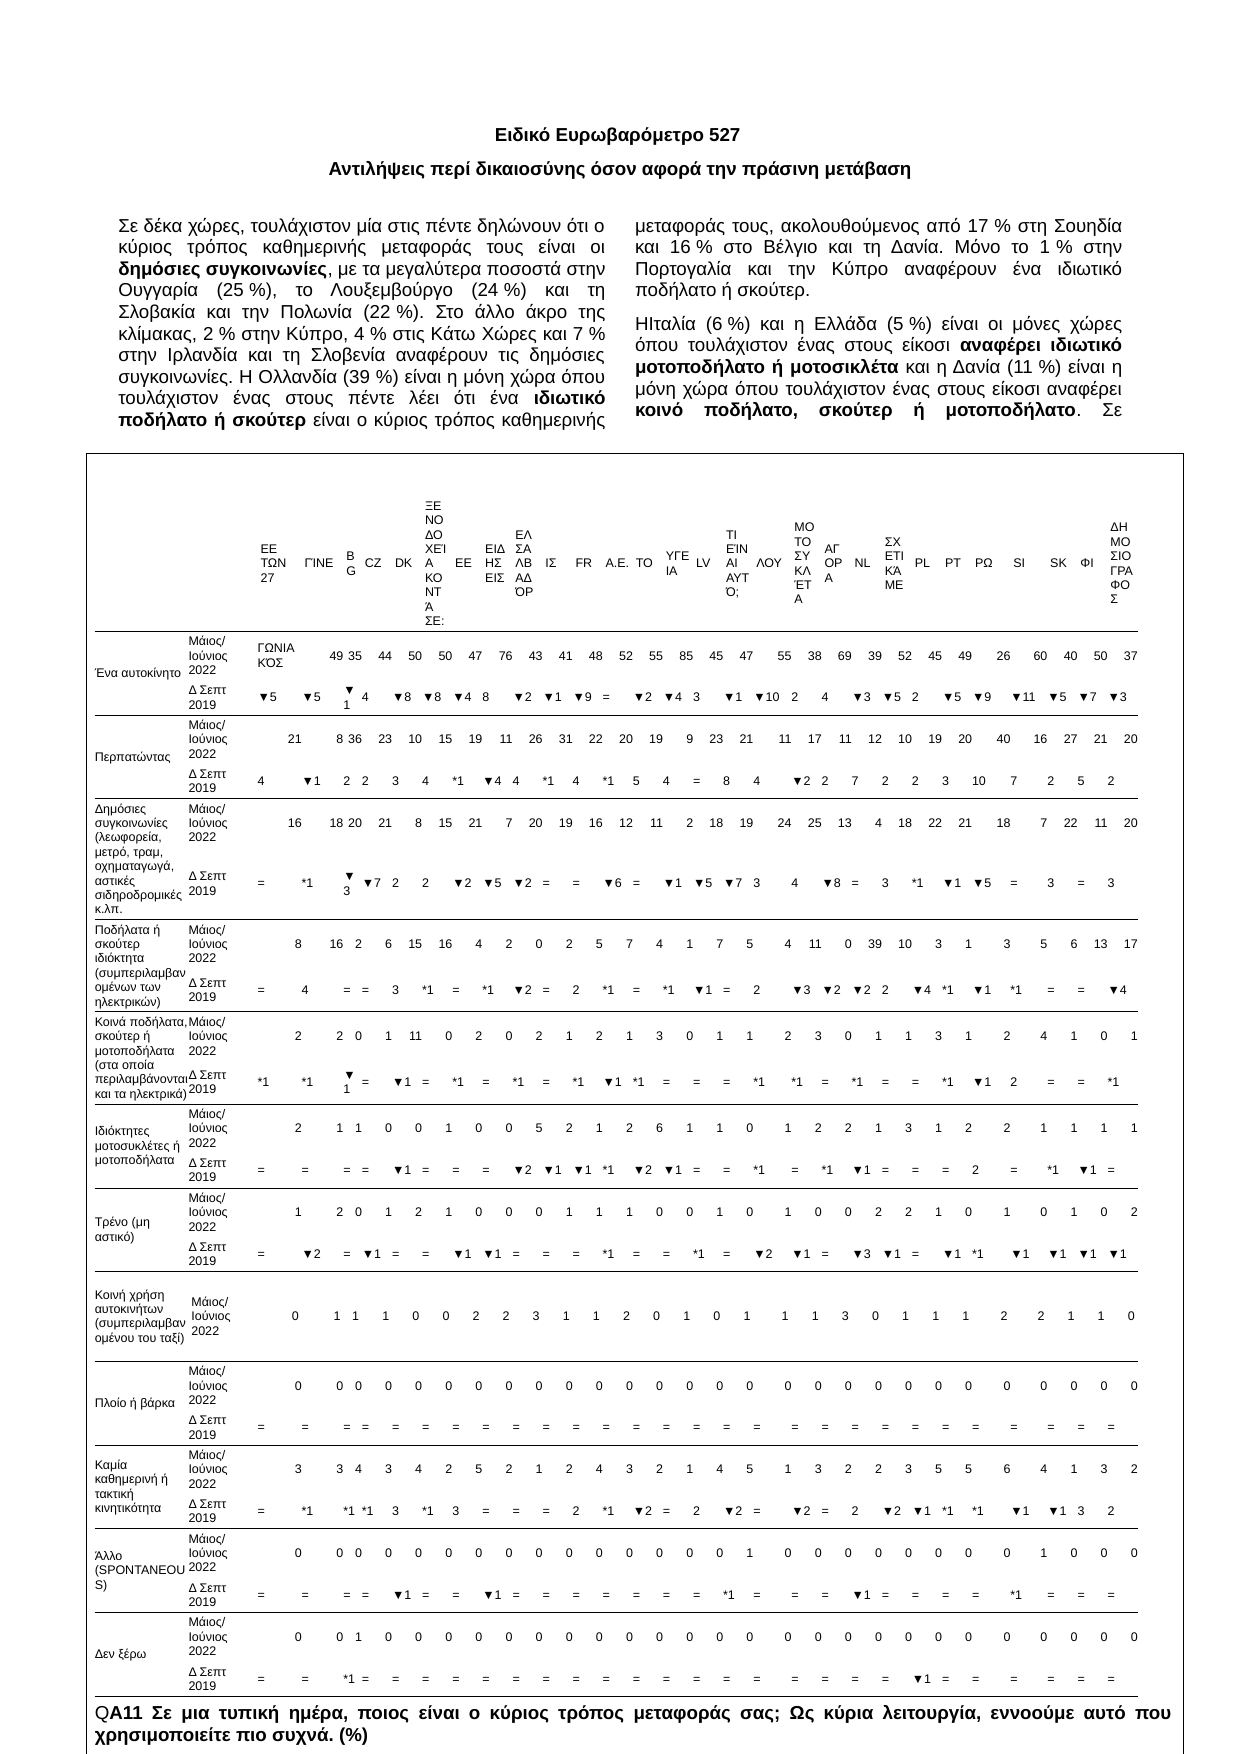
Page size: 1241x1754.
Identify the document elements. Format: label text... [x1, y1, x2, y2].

table_cell 0 [512, 1529, 542, 1577]
table_cell ▼1 [542, 1153, 572, 1187]
table_cell = [301, 1661, 343, 1696]
table_cell 19 [452, 716, 482, 764]
table_cell 2 [972, 1291, 1010, 1341]
table_cell = [723, 968, 753, 1011]
table_cell *1 [301, 848, 343, 919]
table_cell = [603, 1410, 633, 1444]
table_cell 8 [258, 920, 301, 968]
table_cell 1 [512, 1446, 542, 1494]
table_cell [1077, 1341, 1107, 1361]
table_cell 25 [791, 799, 821, 847]
table_cell Μάιος/Ιούνιος 2022 [188, 920, 257, 968]
table_cell ▼1 [882, 1236, 912, 1271]
table_cell 0 [1077, 1613, 1107, 1661]
table_cell = [258, 1578, 301, 1612]
table_cell 19 [723, 799, 753, 847]
table_cell 48 [573, 632, 602, 680]
table_cell ▼1 [912, 1661, 942, 1696]
table_cell = [301, 1153, 343, 1187]
table_cell 0 [851, 1613, 882, 1661]
table_cell = [542, 1494, 572, 1528]
table_cell 12 [851, 716, 882, 764]
table_cell Μάιος/Ιούνιος 2022 [188, 1529, 257, 1577]
table_cell [942, 1341, 972, 1361]
table_cell [882, 1272, 912, 1291]
table_cell 21 [362, 799, 392, 847]
table_cell 0 [482, 1105, 512, 1153]
table_cell 0 [482, 1529, 512, 1577]
table_cell 3 [258, 1446, 301, 1494]
table_cell Δ Σεπτ 2019 [188, 968, 257, 1011]
table_cell 0 [542, 1613, 572, 1661]
table_cell 0 [343, 1529, 362, 1577]
table_cell = [821, 1061, 851, 1104]
table_cell 17 [791, 716, 821, 764]
table_cell 47 [723, 632, 753, 680]
table_header PT [942, 496, 972, 631]
table_cell 1 [422, 1105, 452, 1153]
table_cell = [1077, 1410, 1107, 1444]
table_cell ▼4 [482, 764, 512, 798]
table_cell 0 [452, 1529, 482, 1577]
table_cell = [362, 1410, 392, 1444]
table_header ΛΟΥ [753, 496, 791, 631]
table_cell 1 [663, 1446, 693, 1494]
table_cell ▼2 [512, 848, 542, 919]
table_cell [1010, 1272, 1047, 1291]
table_cell 0 [392, 1529, 422, 1577]
table_cell = [693, 1578, 723, 1612]
table_cell 0 [693, 1362, 723, 1410]
table_cell 0 [452, 1105, 482, 1153]
table_cell 1 [1047, 1291, 1077, 1341]
table_cell Μάιος/Ιούνιος 2022 [188, 1446, 257, 1494]
table_cell = [942, 1578, 972, 1612]
table_cell = [482, 1061, 512, 1104]
table_cell 1 [723, 1291, 753, 1341]
table_cell 2 [392, 1189, 422, 1236]
table_cell Δ Σεπτ 2019 [188, 1494, 257, 1528]
table_cell = [723, 1061, 753, 1104]
table_cell 1 [663, 920, 693, 968]
table_header DK [392, 496, 422, 631]
table_cell ▼7 [1077, 680, 1107, 714]
table_cell 3 [1047, 848, 1077, 919]
table_cell 1 [362, 1291, 392, 1341]
table_cell Περπατώντας [95, 716, 188, 798]
table_cell ▼1 [1010, 1494, 1047, 1528]
table_cell ▼1 [1077, 1236, 1107, 1271]
table_cell Δ Σεπτ 2019 [188, 1578, 257, 1612]
table_cell 0 [1047, 1362, 1077, 1410]
table_cell 2 [573, 1012, 602, 1061]
table_cell 0 [512, 920, 542, 968]
table_cell [603, 1341, 633, 1361]
table_cell ▼3 [1107, 680, 1137, 714]
table_cell 39 [851, 632, 882, 680]
table_cell *1 [791, 1061, 821, 1104]
table_cell = [693, 764, 723, 798]
table_cell 5 [723, 920, 753, 968]
table_cell 0 [942, 1613, 972, 1661]
table_cell 0 [723, 1362, 753, 1410]
table_cell = [633, 1236, 663, 1271]
table_cell 0 [603, 1362, 633, 1410]
table_cell [258, 1272, 301, 1291]
table_cell ▼5 [693, 848, 723, 919]
table_cell 22 [573, 716, 602, 764]
table_cell 45 [693, 632, 723, 680]
table_cell ▼2 [452, 848, 482, 919]
table_cell 1 [343, 1105, 362, 1153]
table_cell 19 [633, 716, 663, 764]
table_cell 13 [821, 799, 851, 847]
table_cell = [1107, 1578, 1137, 1612]
table_cell Μάιος/Ιούνιος 2022 [188, 1362, 257, 1410]
table_cell = [512, 1410, 542, 1444]
table_cell = [362, 1061, 392, 1104]
table_cell 50 [422, 632, 452, 680]
table_cell *1 [603, 764, 633, 798]
table_cell 0 [851, 1362, 882, 1410]
table_cell = [663, 1578, 693, 1612]
table_cell 3 [753, 848, 791, 919]
table_cell [542, 1341, 572, 1361]
table_cell 4 [301, 968, 343, 1011]
table_cell 2 [482, 1446, 512, 1494]
table_cell 0 [1077, 1189, 1107, 1236]
table_cell 4 [343, 1446, 362, 1494]
table_cell ▼2 [791, 764, 821, 798]
table_cell = [542, 1236, 572, 1271]
table_cell 0 [512, 1362, 542, 1410]
table_cell Μάιος/Ιούνιος 2022 [188, 632, 257, 680]
table_cell = [942, 1153, 972, 1187]
table_cell 69 [821, 632, 851, 680]
table_cell 0 [258, 1291, 301, 1341]
table_cell 21 [723, 716, 753, 764]
table_cell ▼1 [362, 1236, 392, 1271]
table_cell 8 [723, 764, 753, 798]
table_cell 4 [573, 1446, 602, 1494]
table_cell [912, 1272, 942, 1291]
table_cell = [633, 1410, 663, 1444]
table_cell 0 [723, 1189, 753, 1236]
table_cell = [343, 1153, 362, 1187]
table_cell = [343, 1578, 362, 1612]
table_cell 7 [1010, 764, 1047, 798]
table_cell 16 [1010, 716, 1047, 764]
table_cell = [753, 1410, 791, 1444]
table_cell 18 [972, 799, 1010, 847]
table_cell = [1047, 1061, 1077, 1104]
table_cell ▼2 [882, 1494, 912, 1528]
table_cell 36 [343, 716, 362, 764]
table_cell = [258, 1236, 301, 1271]
table_cell = [633, 1661, 663, 1696]
table_cell = [1047, 968, 1077, 1011]
table_cell [821, 1272, 851, 1291]
table_cell 2 [1047, 764, 1077, 798]
table_cell 21 [1077, 716, 1107, 764]
table_cell 0 [693, 1613, 723, 1661]
table_cell = [542, 1661, 572, 1696]
table_cell 0 [753, 1529, 791, 1577]
table_cell 2 [512, 1012, 542, 1061]
table_cell [301, 1341, 343, 1361]
table_cell 16 [573, 799, 602, 847]
table_cell ▼5 [301, 680, 343, 714]
table_cell = [912, 1061, 942, 1104]
table_cell ▼1 [301, 764, 343, 798]
table_cell 10 [972, 764, 1010, 798]
table_cell = [362, 1578, 392, 1612]
table_cell 9 [663, 716, 693, 764]
table_cell 1 [1077, 1105, 1107, 1153]
table_cell Ποδήλατα ή σκούτερ ιδιόκτητα (συμπεριλαμβανομένων των ηλεκτρικών) [95, 920, 188, 1011]
table_cell 55 [633, 632, 663, 680]
table_cell = [753, 1578, 791, 1612]
table_cell = [1077, 848, 1107, 919]
table_cell ▼1 [392, 1061, 422, 1104]
table_cell [603, 1272, 633, 1291]
table_cell [1107, 1272, 1137, 1291]
table_cell = [452, 1153, 482, 1187]
table_header FR [573, 496, 602, 631]
table_cell 2 [258, 1105, 301, 1153]
table_cell 0 [452, 1362, 482, 1410]
table_cell *1 [301, 1061, 343, 1104]
table_cell 0 [422, 1012, 452, 1061]
table_cell ▼11 [1010, 680, 1047, 714]
table_cell 1 [882, 1012, 912, 1061]
table_cell 1 [912, 1105, 942, 1153]
table_cell ▼8 [392, 680, 422, 714]
table_cell = [942, 1410, 972, 1444]
table_cell = [723, 1410, 753, 1444]
table_cell = [392, 1410, 422, 1444]
table_cell 2 [258, 1012, 301, 1061]
table_cell ▼2 [753, 1236, 791, 1271]
table_cell Μάιος/Ιούνιος 2022 [188, 1105, 257, 1153]
table_cell 39 [851, 920, 882, 968]
table_cell [573, 1341, 602, 1361]
table_cell 0 [573, 1529, 602, 1577]
table_cell Καμία καθημερινή ή τακτική κινητικότητα [95, 1446, 188, 1528]
table_cell 18 [693, 799, 723, 847]
table_cell *1 [422, 1494, 452, 1528]
table_cell 4 [791, 848, 821, 919]
table_cell [362, 1272, 392, 1291]
table_cell ▼2 [791, 1494, 821, 1528]
table_cell ▼3 [343, 848, 362, 919]
table_cell ▼9 [573, 680, 602, 714]
table_cell 1 [1107, 1012, 1137, 1061]
table_cell 16 [422, 920, 452, 968]
table_cell 15 [392, 920, 422, 968]
table_cell 1 [1010, 1105, 1047, 1153]
table_cell 47 [452, 632, 482, 680]
table_cell 20 [603, 716, 633, 764]
table_cell 8 [482, 680, 512, 714]
table_cell 0 [1077, 1529, 1107, 1577]
table_cell 2 [343, 764, 362, 798]
table_cell 23 [362, 716, 392, 764]
table_cell *1 [942, 968, 972, 1011]
table_cell ▼5 [258, 680, 301, 714]
table_cell *1 [343, 1661, 362, 1696]
table_cell 6 [633, 1105, 663, 1153]
table_cell 1 [693, 1012, 723, 1061]
table_cell = [821, 1661, 851, 1696]
table_cell 0 [1047, 1529, 1077, 1577]
table_cell = [343, 1410, 362, 1444]
table_cell 1 [1010, 1529, 1047, 1577]
table_header PL [912, 496, 942, 631]
table_cell = [542, 1061, 572, 1104]
table_header Α.Ε. [603, 496, 633, 631]
table_cell *1 [603, 968, 633, 1011]
table_cell = [693, 1410, 723, 1444]
table_cell = [912, 1236, 942, 1271]
table_cell 2 [1107, 1189, 1137, 1236]
table_cell Τρένο (μη αστικό) [95, 1189, 188, 1271]
table_header ΑΓΟΡΑ [821, 496, 851, 631]
table_cell = [542, 1578, 572, 1612]
table_cell 7 [482, 799, 512, 847]
table_cell 2 [851, 1494, 882, 1528]
table_cell 0 [542, 1362, 572, 1410]
table_cell 11 [791, 920, 821, 968]
table_cell 4 [392, 1446, 422, 1494]
table_cell *1 [343, 1494, 362, 1528]
table_cell 1 [1107, 1105, 1137, 1153]
table_cell 0 [452, 1613, 482, 1661]
table_cell 0 [851, 1529, 882, 1577]
table_header SI [1010, 496, 1047, 631]
table_header ΔΗΜΟΣΙΟΓΡΑΦΟΣ [1107, 496, 1137, 631]
table_cell *1 [301, 1494, 343, 1528]
table_cell 0 [392, 1362, 422, 1410]
table_cell 50 [392, 632, 422, 680]
table_cell = [362, 1153, 392, 1187]
table_cell 2 [663, 799, 693, 847]
table_cell 1 [791, 1291, 821, 1341]
table_cell = [821, 1578, 851, 1612]
table_cell 22 [1047, 799, 1077, 847]
table_cell 3 [452, 1494, 482, 1528]
table_cell 1 [1047, 1105, 1077, 1153]
table_cell 2 [1010, 1061, 1047, 1104]
table_cell 5 [1077, 764, 1107, 798]
table_cell ▼1 [482, 1578, 512, 1612]
table_cell 1 [753, 1446, 791, 1494]
table_cell 7 [693, 920, 723, 968]
table_cell *1 [753, 1153, 791, 1187]
table_cell = [1047, 1661, 1077, 1696]
table_cell = [912, 1578, 942, 1612]
table_cell 1 [912, 1291, 942, 1341]
table_cell 2 [1010, 1291, 1047, 1341]
table_cell 1 [343, 1291, 362, 1341]
table_cell 41 [542, 632, 572, 680]
table_cell 0 [633, 1189, 663, 1236]
table_cell 0 [392, 1105, 422, 1153]
table_cell 18 [882, 799, 912, 847]
table_cell 1 [258, 1189, 301, 1236]
table_cell 3 [512, 1291, 542, 1341]
table_cell 2 [972, 1012, 1010, 1061]
table_cell ▼1 [972, 1061, 1010, 1104]
table_cell [1010, 1341, 1047, 1361]
table_cell = [512, 1578, 542, 1612]
table_cell 2 [693, 1494, 723, 1528]
table_cell 1 [542, 1189, 572, 1236]
table_cell *1 [972, 1494, 1010, 1528]
table_cell 0 [912, 1529, 942, 1577]
table_header ΤΟ [633, 496, 663, 631]
table_cell ▼1 [343, 680, 362, 714]
table_cell Δ Σεπτ 2019 [188, 680, 257, 714]
table_cell 1 [542, 1012, 572, 1061]
table_cell 4 [633, 920, 663, 968]
table_cell [1107, 1341, 1137, 1361]
table_cell 0 [422, 1613, 452, 1661]
table_cell 0 [362, 1362, 392, 1410]
table_cell [791, 1341, 821, 1361]
table_cell Δ Σεπτ 2019 [188, 1410, 257, 1444]
table_cell ▼5 [482, 848, 512, 919]
table_cell ▼2 [512, 968, 542, 1011]
table_cell ▼8 [821, 848, 851, 919]
table_cell 3 [882, 848, 912, 919]
table_cell Μάιος/Ιούνιος 2022 [188, 716, 257, 764]
table_cell 1 [972, 1189, 1010, 1236]
table_cell 3 [633, 1012, 663, 1061]
table_cell 23 [693, 716, 723, 764]
table_cell 3 [1077, 1494, 1107, 1528]
table_cell 19 [542, 799, 572, 847]
table_cell = [482, 1153, 512, 1187]
table_cell 0 [791, 1529, 821, 1577]
table_cell 0 [693, 1291, 723, 1341]
table_header ΡΩ [972, 496, 1010, 631]
table_cell 3 [392, 764, 422, 798]
table_cell = [972, 1578, 1010, 1612]
table_cell = [663, 1061, 693, 1104]
table_cell = [753, 1661, 791, 1696]
table_cell = [851, 848, 882, 919]
table_cell = [573, 1661, 602, 1696]
table_cell = [422, 1061, 452, 1104]
table_cell ▼1 [851, 1578, 882, 1612]
table_cell = [603, 1578, 633, 1612]
table_cell Μάιος/Ιούνιος 2022 [188, 1189, 257, 1236]
table_cell = [542, 1410, 572, 1444]
table_cell 0 [663, 1613, 693, 1661]
table_cell 44 [362, 632, 392, 680]
table_cell = [1010, 848, 1047, 919]
table_cell 4 [1010, 1012, 1047, 1061]
table_cell 2 [821, 764, 851, 798]
table_cell = [542, 848, 572, 919]
table_cell 26 [972, 632, 1010, 680]
table_cell 31 [542, 716, 572, 764]
table_cell 4 [851, 799, 882, 847]
table_cell 4 [821, 680, 851, 714]
table_cell = [343, 1236, 362, 1271]
table_cell ▼5 [942, 680, 972, 714]
table_cell 1 [942, 1012, 972, 1061]
table_cell = [258, 1494, 301, 1528]
table_cell 0 [343, 1189, 362, 1236]
table_cell ▼2 [301, 1236, 343, 1271]
table_cell 43 [512, 632, 542, 680]
table_header SK [1047, 496, 1077, 631]
table_cell Μάιος/Ιούνιος 2022 [188, 1012, 257, 1061]
table_cell 0 [1107, 1529, 1137, 1577]
table_cell = [1010, 1410, 1047, 1444]
table_cell 11 [633, 799, 663, 847]
table_cell 2 [753, 1012, 791, 1061]
table_cell = [452, 1578, 482, 1612]
table_cell 5 [912, 1446, 942, 1494]
table_cell 1 [362, 1012, 392, 1061]
table_cell = [693, 1061, 723, 1104]
table_cell *1 [452, 1061, 482, 1104]
table_cell = [972, 1661, 1010, 1696]
table_cell 0 [633, 1529, 663, 1577]
table_cell 3 [362, 1446, 392, 1494]
table_cell 0 [1047, 1613, 1077, 1661]
table_cell = [422, 1236, 452, 1271]
table_cell 2 [392, 848, 422, 919]
table_cell = [1077, 1061, 1107, 1104]
table_cell 2 [542, 1446, 572, 1494]
table_cell 0 [821, 920, 851, 968]
table_cell 3 [392, 968, 422, 1011]
table_cell *1 [912, 848, 942, 919]
table_cell = [482, 1494, 512, 1528]
table_cell 0 [942, 1189, 972, 1236]
table_cell 3 [791, 1012, 821, 1061]
table_cell = [603, 1661, 633, 1696]
table_cell 15 [422, 716, 452, 764]
table_header ΤΙ ΕΊΝΑΙ ΑΥΤΌ; [723, 496, 753, 631]
table_cell 0 [573, 1362, 602, 1410]
table_cell 0 [663, 1189, 693, 1236]
table_cell 3 [791, 1446, 821, 1494]
table_cell 0 [821, 1362, 851, 1410]
table_cell = [851, 1661, 882, 1696]
table_cell ▼1 [1077, 1153, 1107, 1187]
table_cell Μάιος/Ιούνιος 2022 [188, 1613, 257, 1661]
table_cell Μάιος/Ιούνιος 2022 [188, 1291, 257, 1341]
table_cell 0 [693, 1529, 723, 1577]
table_cell [343, 1341, 362, 1361]
table_cell 3 [693, 680, 723, 714]
table_header [95, 496, 188, 631]
table_cell 0 [633, 1362, 663, 1410]
table_cell 2 [821, 1446, 851, 1494]
table_cell 6 [362, 920, 392, 968]
table_cell *1 [663, 968, 693, 1011]
table_header BG [343, 496, 362, 631]
table_cell *1 [512, 1061, 542, 1104]
table_cell 0 [723, 1105, 753, 1153]
table_cell = [482, 1661, 512, 1696]
table_cell [972, 1272, 1010, 1291]
table_cell 1 [1047, 1189, 1077, 1236]
table_cell Δ Σεπτ 2019 [188, 1153, 257, 1187]
table_cell 3 [912, 1012, 942, 1061]
table_cell 2 [482, 1291, 512, 1341]
table_cell Κοινά ποδήλατα, σκούτερ ή μοτοποδήλατα (στα οποία περιλαμβάνονται και τα ηλεκτρικά) [95, 1012, 188, 1104]
table_cell 0 [512, 1613, 542, 1661]
table_cell Δ Σεπτ 2019 [188, 848, 257, 919]
table_cell = [422, 1410, 452, 1444]
text [87, 454, 1183, 1754]
table_cell 1 [912, 1189, 942, 1236]
table_cell = [663, 1494, 693, 1528]
table_cell 2 [882, 1189, 912, 1236]
table_cell 2 [882, 764, 912, 798]
table_cell = [573, 1578, 602, 1612]
table_cell ▼1 [851, 1153, 882, 1187]
table_cell 0 [1010, 1189, 1047, 1236]
table_cell 2 [542, 1105, 572, 1153]
table_cell ▼7 [723, 848, 753, 919]
table_cell Δεν ξέρω [95, 1613, 188, 1696]
table_cell 1 [301, 1105, 343, 1153]
table_cell 0 [851, 1291, 882, 1341]
table_cell ▼4 [1107, 968, 1137, 1011]
table_cell [452, 1341, 482, 1361]
table_cell [512, 1341, 542, 1361]
table_cell 2 [422, 848, 452, 919]
text QA11 Σε μια τυπική ημέρα, ποιος είναι ο κύριος τρόπος μεταφοράς σας; Ως κύρια λειτουργία, εννοούμε αυτό που χρησιμοποιείτε πιο συχνά. (%) [94, 1702, 1174, 1745]
table_cell 0 [573, 1613, 602, 1661]
table_cell ▼1 [663, 1153, 693, 1187]
table_cell 2 [942, 1105, 972, 1153]
table_header ΓΊΝΕ [301, 496, 343, 631]
table_cell [1077, 1272, 1107, 1291]
table_cell 3 [1077, 1446, 1107, 1494]
table_cell *1 [452, 764, 482, 798]
table_cell 3 [301, 1446, 343, 1494]
table_cell [753, 1341, 791, 1361]
table_cell = [972, 1410, 1010, 1444]
table_cell *1 [1047, 1153, 1077, 1187]
table_cell 0 [1010, 1362, 1047, 1410]
table_cell = [301, 1578, 343, 1612]
table_cell 3 [392, 1494, 422, 1528]
table_cell = [663, 1236, 693, 1271]
table_cell = [258, 968, 301, 1011]
table_cell = [791, 1153, 821, 1187]
table_cell *1 [693, 1236, 723, 1271]
table_cell Δ Σεπτ 2019 [188, 1236, 257, 1271]
table_cell [512, 1272, 542, 1291]
table_cell Δημόσιες συγκοινωνίες (λεωφορεία, μετρό, τραμ, οχηματαγωγά, αστικές σιδηροδρομικές κ.λπ. [95, 799, 188, 919]
table_cell 6 [972, 1446, 1010, 1494]
table_cell = [1010, 1153, 1047, 1187]
table_cell [392, 1272, 422, 1291]
table_cell *1 [942, 1494, 972, 1528]
table_cell [663, 1272, 693, 1291]
table_cell 2 [482, 920, 512, 968]
table_cell ▼5 [882, 680, 912, 714]
table_cell = [882, 1410, 912, 1444]
table_cell 1 [753, 1105, 791, 1153]
table_cell 1 [942, 1291, 972, 1341]
table_cell = [723, 1236, 753, 1271]
table_cell 4 [258, 764, 301, 798]
table_cell = [821, 1410, 851, 1444]
table_cell [753, 1272, 791, 1291]
table_cell Άλλο (SPONTANEOUS) [95, 1529, 188, 1612]
table_cell 18 [301, 799, 343, 847]
table_cell ▼8 [422, 680, 452, 714]
table_cell 1 [1047, 1446, 1077, 1494]
table_cell 4 [452, 920, 482, 968]
table_cell 5 [573, 920, 602, 968]
table_cell 1 [301, 1291, 343, 1341]
table_cell [693, 1272, 723, 1291]
table_header ΥΓΕΙΑ [663, 496, 693, 631]
table_cell ▼7 [362, 848, 392, 919]
table_cell Κοινή χρήση αυτοκινήτων (συμπεριλαμβανομένου του ταξί) [95, 1272, 188, 1361]
table_cell 1 [1077, 1291, 1107, 1341]
table_cell 0 [362, 1105, 392, 1153]
table_cell 1 [542, 1291, 572, 1341]
table_cell [301, 1272, 343, 1291]
table_cell ▼1 [942, 848, 972, 919]
table_cell 2 [1107, 1446, 1137, 1494]
table_cell 0 [663, 1362, 693, 1410]
table_header CZ [362, 496, 392, 631]
table_cell = [362, 1661, 392, 1696]
table_cell *1 [633, 1061, 663, 1104]
table_cell 1 [663, 1105, 693, 1153]
table_cell 0 [258, 1529, 301, 1577]
table_cell 0 [972, 1362, 1010, 1410]
table_cell [912, 1341, 942, 1361]
table_cell 0 [972, 1529, 1010, 1577]
table_cell *1 [603, 1494, 633, 1528]
table_cell ▼2 [633, 1494, 663, 1528]
table_cell [791, 1272, 821, 1291]
table_cell 0 [882, 1362, 912, 1410]
table_cell Πλοίο ή βάρκα [95, 1362, 188, 1444]
table_cell 0 [912, 1613, 942, 1661]
table_cell 0 [362, 1529, 392, 1577]
table_cell 0 [603, 1613, 633, 1661]
table_cell 2 [1107, 1494, 1137, 1528]
table_cell *1 [258, 1061, 301, 1104]
table_cell 0 [753, 1613, 791, 1661]
table_cell = [301, 1410, 343, 1444]
table_cell 0 [301, 1529, 343, 1577]
table_cell 10 [882, 716, 912, 764]
table_cell 1 [1047, 1012, 1077, 1061]
table_cell 45 [912, 632, 942, 680]
table_cell = [942, 1661, 972, 1696]
table_cell *1 [1010, 1578, 1047, 1612]
table_cell 22 [912, 799, 942, 847]
table_cell 2 [1107, 764, 1137, 798]
table_cell ▼5 [972, 848, 1010, 919]
table_cell = [258, 848, 301, 919]
table_cell = [258, 1410, 301, 1444]
table_cell 3 [912, 920, 942, 968]
table_cell 0 [1077, 1012, 1107, 1061]
table_cell = [1107, 1410, 1137, 1444]
table_cell = [603, 680, 633, 714]
table_cell 0 [512, 1189, 542, 1236]
table_cell [482, 1341, 512, 1361]
table_cell = [392, 1236, 422, 1271]
table_cell = [663, 1661, 693, 1696]
table_cell 37 [1107, 632, 1137, 680]
table_cell 4 [362, 680, 392, 714]
table_cell 38 [791, 632, 821, 680]
text Σε δέκα χώρες, τουλάχιστον μία στις πέντε δηλώνουν ότι ο κύριος τρόπος καθημερινής μεταφοράς τους είναι οι δημόσιες συγκοινωνίες, με τα μεγαλύτερα ποσοστά στην Ουγγαρία (25 %), το Λουξεμβούργο (24 %) και τη Σλοβακία και την Πολωνία (22 %). Στο άλλο άκρο της κλίμακας, 2 % στην Κύπρο, 4 % στις Κάτω Χώρες και 7 % στην Ιρλανδία και τη Σλοβενία αναφέρουν τις δημόσιες συγκοινωνίες. Η Ολλανδία (39 %) είναι η μόνη χώρα όπου τουλάχιστον ένας στους πέντε λέει ότι ένα ιδιωτικό ποδήλατο ή σκούτερ είναι ο κύριος τρόπος καθημερινής [118, 214, 605, 430]
table_cell 2 [452, 1291, 482, 1341]
table_cell 21 [258, 716, 301, 764]
table_cell 0 [542, 1529, 572, 1577]
table_cell *1 [542, 764, 572, 798]
table_cell 3 [882, 1446, 912, 1494]
table_cell 55 [753, 632, 791, 680]
table_cell = [912, 1153, 942, 1187]
table_cell ▼3 [851, 1236, 882, 1271]
table_cell 76 [482, 632, 512, 680]
table_cell 1 [343, 1613, 362, 1661]
table_cell 0 [791, 1613, 821, 1661]
table_cell 52 [603, 632, 633, 680]
table_cell = [1077, 1661, 1107, 1696]
table_cell = [343, 968, 362, 1011]
table_cell = [542, 968, 572, 1011]
table_cell ▼3 [851, 680, 882, 714]
table_cell = [362, 968, 392, 1011]
table_cell 1 [573, 1291, 602, 1341]
table_cell ▼4 [663, 680, 693, 714]
table_cell 1 [942, 920, 972, 968]
table_cell 1 [882, 1291, 912, 1341]
table_cell 0 [343, 1362, 362, 1410]
table_cell = [258, 1153, 301, 1187]
table_cell 3 [1107, 848, 1137, 919]
table_cell 0 [422, 1529, 452, 1577]
table_cell [633, 1341, 663, 1361]
table_cell Ιδιόκτητες μοτοσυκλέτες ή μοτοποδήλατα [95, 1105, 188, 1187]
table_cell 4 [663, 764, 693, 798]
table_cell 1 [362, 1189, 392, 1236]
table_cell 27 [1047, 716, 1077, 764]
table_cell 2 [851, 1189, 882, 1236]
table_cell [723, 1341, 753, 1361]
table_cell 1 [573, 1189, 602, 1236]
table_cell 2 [912, 680, 942, 714]
table_cell 16 [258, 799, 301, 847]
table_cell 85 [663, 632, 693, 680]
table_cell 0 [821, 1012, 851, 1061]
table_cell 1 [663, 1291, 693, 1341]
table_cell = [573, 1410, 602, 1444]
table_cell ▼2 [851, 968, 882, 1011]
table_cell ▼1 [542, 680, 572, 714]
table_cell 2 [972, 1105, 1010, 1153]
table_cell 4 [693, 1446, 723, 1494]
table_cell [693, 1341, 723, 1361]
table_cell 1 [693, 1105, 723, 1153]
table_cell ▼2 [633, 1153, 663, 1187]
table_cell 2 [791, 680, 821, 714]
table_header ΕΛ ΣΑΛΒΑΔΌΡ [512, 496, 542, 631]
table_cell [851, 1341, 882, 1361]
table_cell [422, 1341, 452, 1361]
table_header [188, 496, 257, 631]
table_cell ▼6 [603, 848, 633, 919]
table_cell 13 [1077, 920, 1107, 968]
table_cell 2 [633, 1446, 663, 1494]
table_header ΣΧΕΤΙΚΆ ΜΕ [882, 496, 912, 631]
table_cell *1 [821, 1153, 851, 1187]
table_cell 10 [392, 716, 422, 764]
table_cell = [882, 1578, 912, 1612]
table_header ΜΟΤΟΣΥΚΛΈΤΑ [791, 496, 821, 631]
table_cell = [882, 1061, 912, 1104]
table_cell Ένα αυτοκίνητο [95, 632, 188, 714]
table_cell ▼1 [452, 1236, 482, 1271]
table_cell 5 [942, 1446, 972, 1494]
table_cell [723, 1272, 753, 1291]
table_cell [188, 1341, 257, 1361]
table_cell = [512, 1661, 542, 1696]
table_cell = [882, 1153, 912, 1187]
table_cell 0 [301, 1613, 343, 1661]
table_cell 0 [1107, 1291, 1137, 1341]
table_cell [258, 1341, 301, 1361]
table_cell 2 [362, 764, 392, 798]
table_cell ▼2 [512, 1153, 542, 1187]
table_header NL [851, 496, 882, 631]
table_cell ▼1 [723, 680, 753, 714]
table_cell 1 [422, 1189, 452, 1236]
table_cell 2 [573, 968, 602, 1011]
table_cell = [851, 1410, 882, 1444]
text ΗΙταλία (6 %) και η Ελλάδα (5 %) είναι οι μόνες χώρες όπου τουλάχιστον ένας στους είκοσι αναφέρει ιδιωτικό μοτοποδήλατο ή μοτοσικλέτα και η Δανία (11 %) είναι η μόνη χώρα όπου τουλάχιστον ένας στους είκοσι αναφέρει κοινό ποδήλατο, σκούτερ ή μοτοποδήλατο. Σε [635, 313, 1122, 420]
table_cell 2 [573, 1494, 602, 1528]
table_cell 21 [942, 799, 972, 847]
table_cell 0 [791, 1189, 821, 1236]
table_cell ▼1 [392, 1578, 422, 1612]
table_cell 2 [542, 920, 572, 968]
table_cell 20 [343, 799, 362, 847]
table_cell *1 [753, 1061, 791, 1104]
table_cell *1 [1107, 1061, 1137, 1104]
table_cell 2 [851, 1446, 882, 1494]
table_cell ▼1 [573, 1153, 602, 1187]
table_cell 0 [633, 1291, 663, 1341]
table_cell = [452, 968, 482, 1011]
table_cell = [258, 1661, 301, 1696]
table_cell 0 [362, 1613, 392, 1661]
table_cell 3 [821, 1291, 851, 1341]
table_cell 1 [603, 1189, 633, 1236]
table_cell 5 [452, 1446, 482, 1494]
table_cell *1 [1010, 968, 1047, 1011]
table_cell 50 [1077, 632, 1107, 680]
table_header ΞΕΝΟΔΟΧΕΊΑ ΚΟΝΤΆ ΣΕ: [422, 496, 452, 631]
table_cell [422, 1272, 452, 1291]
table_cell 8 [301, 716, 343, 764]
table_cell 0 [882, 1613, 912, 1661]
table_cell 21 [452, 799, 482, 847]
table_cell ▼1 [1047, 1494, 1077, 1528]
table_cell = [723, 1153, 753, 1187]
table_cell 40 [1047, 632, 1077, 680]
table_cell = [422, 1661, 452, 1696]
table_cell 0 [942, 1362, 972, 1410]
table_cell 5 [723, 1446, 753, 1494]
table_cell 2 [603, 1105, 633, 1153]
table_cell = [791, 1578, 821, 1612]
table_cell = [512, 1494, 542, 1528]
table_cell ▼1 [1047, 1236, 1077, 1271]
table_cell *1 [972, 1236, 1010, 1271]
table_cell 49 [301, 632, 343, 680]
table_cell 24 [753, 799, 791, 847]
table_cell = [633, 968, 663, 1011]
table_cell 0 [821, 1529, 851, 1577]
table_cell 20 [1107, 716, 1137, 764]
table_cell 2 [882, 968, 912, 1011]
table_cell ▼1 [972, 968, 1010, 1011]
table_cell 2 [912, 764, 942, 798]
table_cell 5 [512, 1105, 542, 1153]
table_header LV [693, 496, 723, 631]
table_cell = [693, 1153, 723, 1187]
table_cell 2 [972, 1153, 1010, 1187]
table_cell [362, 1341, 392, 1361]
table_cell ▼1 [1107, 1236, 1137, 1271]
table_cell = [693, 1661, 723, 1696]
table_cell 0 [821, 1189, 851, 1236]
table_cell = [1010, 1661, 1047, 1696]
table_cell 49 [942, 632, 972, 680]
table_cell [1047, 1341, 1077, 1361]
table_cell *1 [422, 968, 452, 1011]
table_cell 1 [753, 1291, 791, 1341]
table_cell 1 [851, 1105, 882, 1153]
table_cell 16 [301, 920, 343, 968]
table_cell [882, 1341, 912, 1361]
table_cell ▼9 [972, 680, 1010, 714]
table_cell 1 [753, 1189, 791, 1236]
table_cell = [422, 1153, 452, 1187]
table_cell = [452, 1410, 482, 1444]
table_cell 7 [603, 920, 633, 968]
table_cell 0 [912, 1362, 942, 1410]
table_cell 15 [422, 799, 452, 847]
table_cell [343, 1272, 362, 1291]
table_cell = [1077, 1578, 1107, 1612]
table_cell 1 [573, 1105, 602, 1153]
table_cell = [1077, 968, 1107, 1011]
table_cell 11 [821, 716, 851, 764]
table_cell = [422, 1578, 452, 1612]
table_cell ▼1 [482, 1236, 512, 1271]
table_cell Δ Σεπτ 2019 [188, 1061, 257, 1104]
table_cell = [1107, 1153, 1137, 1187]
table_cell 5 [1010, 920, 1047, 968]
table_cell 1 [723, 1012, 753, 1061]
table_cell 0 [482, 1362, 512, 1410]
table_cell 2 [452, 1012, 482, 1061]
table_cell ▼1 [693, 968, 723, 1011]
table_cell 2 [301, 1012, 343, 1061]
table_cell = [663, 1410, 693, 1444]
table_cell 20 [942, 716, 972, 764]
table_cell = [573, 848, 602, 919]
table_cell = [482, 1410, 512, 1444]
table_cell [972, 1341, 1010, 1361]
table_cell [663, 1341, 693, 1361]
table_cell 17 [1107, 920, 1137, 968]
table_cell = [821, 1236, 851, 1271]
table_cell ▼3 [791, 968, 821, 1011]
table_cell = [633, 1578, 663, 1612]
table_cell ▼1 [942, 1236, 972, 1271]
table_cell = [1047, 1410, 1077, 1444]
table_cell 60 [1010, 632, 1047, 680]
table_cell Δ Σεπτ 2019 [188, 1661, 257, 1696]
table_cell ▼10 [753, 680, 791, 714]
table_cell 4 [512, 764, 542, 798]
table_cell ▼1 [343, 1061, 362, 1104]
table_cell 0 [258, 1362, 301, 1410]
table_cell 2 [343, 920, 362, 968]
table_cell [452, 1272, 482, 1291]
table_cell *1 [603, 1153, 633, 1187]
table_cell *1 [482, 968, 512, 1011]
table_cell 11 [392, 1012, 422, 1061]
table_cell *1 [851, 1061, 882, 1104]
table_cell ▼2 [821, 968, 851, 1011]
table_cell 3 [972, 920, 1010, 968]
table_cell [821, 1341, 851, 1361]
table_header ΦΙ [1077, 496, 1107, 631]
table_cell 20 [512, 799, 542, 847]
table_cell 2 [753, 968, 791, 1011]
table_cell 0 [882, 1529, 912, 1577]
table_cell 1 [723, 1529, 753, 1577]
table_cell 0 [821, 1613, 851, 1661]
table_cell = [882, 1661, 912, 1696]
table_cell [392, 1341, 422, 1361]
table_cell ▼1 [663, 848, 693, 919]
table_cell 1 [603, 1012, 633, 1061]
table_cell ▼4 [912, 968, 942, 1011]
table_cell 0 [1010, 1613, 1047, 1661]
table_cell 0 [942, 1529, 972, 1577]
table_cell [633, 1272, 663, 1291]
table_cell 0 [258, 1613, 301, 1661]
table_cell 4 [753, 764, 791, 798]
table_cell = [912, 1410, 942, 1444]
table_cell 6 [1047, 920, 1077, 968]
table_cell ▼2 [512, 680, 542, 714]
table_cell 2 [791, 1105, 821, 1153]
table_cell = [573, 1236, 602, 1271]
table_cell 0 [482, 1189, 512, 1236]
table_cell Δ Σεπτ 2019 [188, 764, 257, 798]
table_cell 0 [482, 1613, 512, 1661]
table_cell Μάιος/Ιούνιος 2022 [188, 799, 257, 847]
table_cell 2 [422, 1446, 452, 1494]
table_header ΕΙΔΗΣΕΙΣ [482, 496, 512, 631]
table_cell 8 [392, 799, 422, 847]
table_cell 1 [693, 1189, 723, 1236]
table_cell ▼1 [1010, 1236, 1047, 1271]
table_cell 0 [343, 1012, 362, 1061]
table_cell 0 [791, 1362, 821, 1410]
table_cell ▼2 [633, 680, 663, 714]
table_cell ▼1 [392, 1153, 422, 1187]
table_cell 20 [1107, 799, 1137, 847]
table_cell *1 [942, 1061, 972, 1104]
table_cell ▼1 [791, 1236, 821, 1271]
text μεταφοράς τους, ακολουθούμενος από 17 % στη Σουηδία και 16 % στο Βέλγιο και τη Δανία. Μόνο το 1 % στην Πορτογαλία και την Κύπρο αναφέρουν ένα ιδιωτικό ποδήλατο ή σκούτερ. [635, 214, 1122, 301]
table_cell ▼5 [1047, 680, 1077, 714]
table_cell 0 [1107, 1613, 1137, 1661]
table_cell 19 [912, 716, 942, 764]
table_cell 11 [1077, 799, 1107, 847]
table_cell ▼1 [912, 1494, 942, 1528]
table_cell 2 [301, 1189, 343, 1236]
table_cell 4 [573, 764, 602, 798]
table_cell 0 [972, 1613, 1010, 1661]
table_cell = [791, 1410, 821, 1444]
table_cell = [452, 1661, 482, 1696]
table_cell ▼4 [452, 680, 482, 714]
table_cell 4 [753, 920, 791, 968]
table_cell 26 [512, 716, 542, 764]
table_cell 0 [422, 1362, 452, 1410]
table_cell 12 [603, 799, 633, 847]
table_cell 2 [603, 1291, 633, 1341]
table_cell = [512, 1236, 542, 1271]
table_cell ΓΩΝΙΑΚΌΣ [258, 632, 301, 680]
table_cell 3 [603, 1446, 633, 1494]
table_cell [188, 1272, 257, 1291]
table_cell *1 [723, 1578, 753, 1612]
table_cell 0 [422, 1291, 452, 1341]
table_cell *1 [573, 1061, 602, 1104]
table_cell 4 [1010, 1446, 1047, 1494]
table_cell ▼1 [603, 1061, 633, 1104]
table_cell 0 [301, 1362, 343, 1410]
table_cell [1047, 1272, 1077, 1291]
table_cell = [1107, 1661, 1137, 1696]
table_cell 3 [942, 764, 972, 798]
table_header ΙΣ [542, 496, 572, 631]
table_cell 52 [882, 632, 912, 680]
table_cell 0 [633, 1613, 663, 1661]
table_cell 0 [753, 1362, 791, 1410]
table_cell = [791, 1661, 821, 1696]
table_cell 3 [882, 1105, 912, 1153]
table_cell 0 [1107, 1362, 1137, 1410]
table_cell = [753, 1494, 791, 1528]
table_cell [542, 1272, 572, 1291]
table_cell 0 [392, 1613, 422, 1661]
table_cell 1 [851, 1012, 882, 1061]
table_cell [573, 1272, 602, 1291]
table_cell 0 [663, 1012, 693, 1061]
table_cell = [821, 1494, 851, 1528]
table_cell [851, 1272, 882, 1291]
table_cell 0 [663, 1529, 693, 1577]
table_cell 5 [633, 764, 663, 798]
table_cell 10 [882, 920, 912, 968]
table_header EE [452, 496, 482, 631]
table_cell 0 [603, 1529, 633, 1577]
table_cell 0 [452, 1189, 482, 1236]
table_cell [482, 1272, 512, 1291]
table_cell 2 [821, 1105, 851, 1153]
table_cell = [1047, 1578, 1077, 1612]
table_cell 0 [392, 1291, 422, 1341]
table_cell 7 [1010, 799, 1047, 847]
table_cell 35 [343, 632, 362, 680]
table_cell 40 [972, 716, 1010, 764]
table_cell [942, 1272, 972, 1291]
table_cell 0 [1077, 1362, 1107, 1410]
table_cell = [633, 848, 663, 919]
table_cell 11 [753, 716, 791, 764]
table_header ΕΕ ΤΩΝ 27 [258, 496, 301, 631]
table_cell 7 [851, 764, 882, 798]
table_cell 0 [482, 1012, 512, 1061]
table_cell = [723, 1661, 753, 1696]
table_cell ▼2 [723, 1494, 753, 1528]
table_cell *1 [603, 1236, 633, 1271]
table_cell 0 [723, 1613, 753, 1661]
table_cell *1 [362, 1494, 392, 1528]
table_cell 4 [422, 764, 452, 798]
table_cell 11 [482, 716, 512, 764]
table_cell = [392, 1661, 422, 1696]
